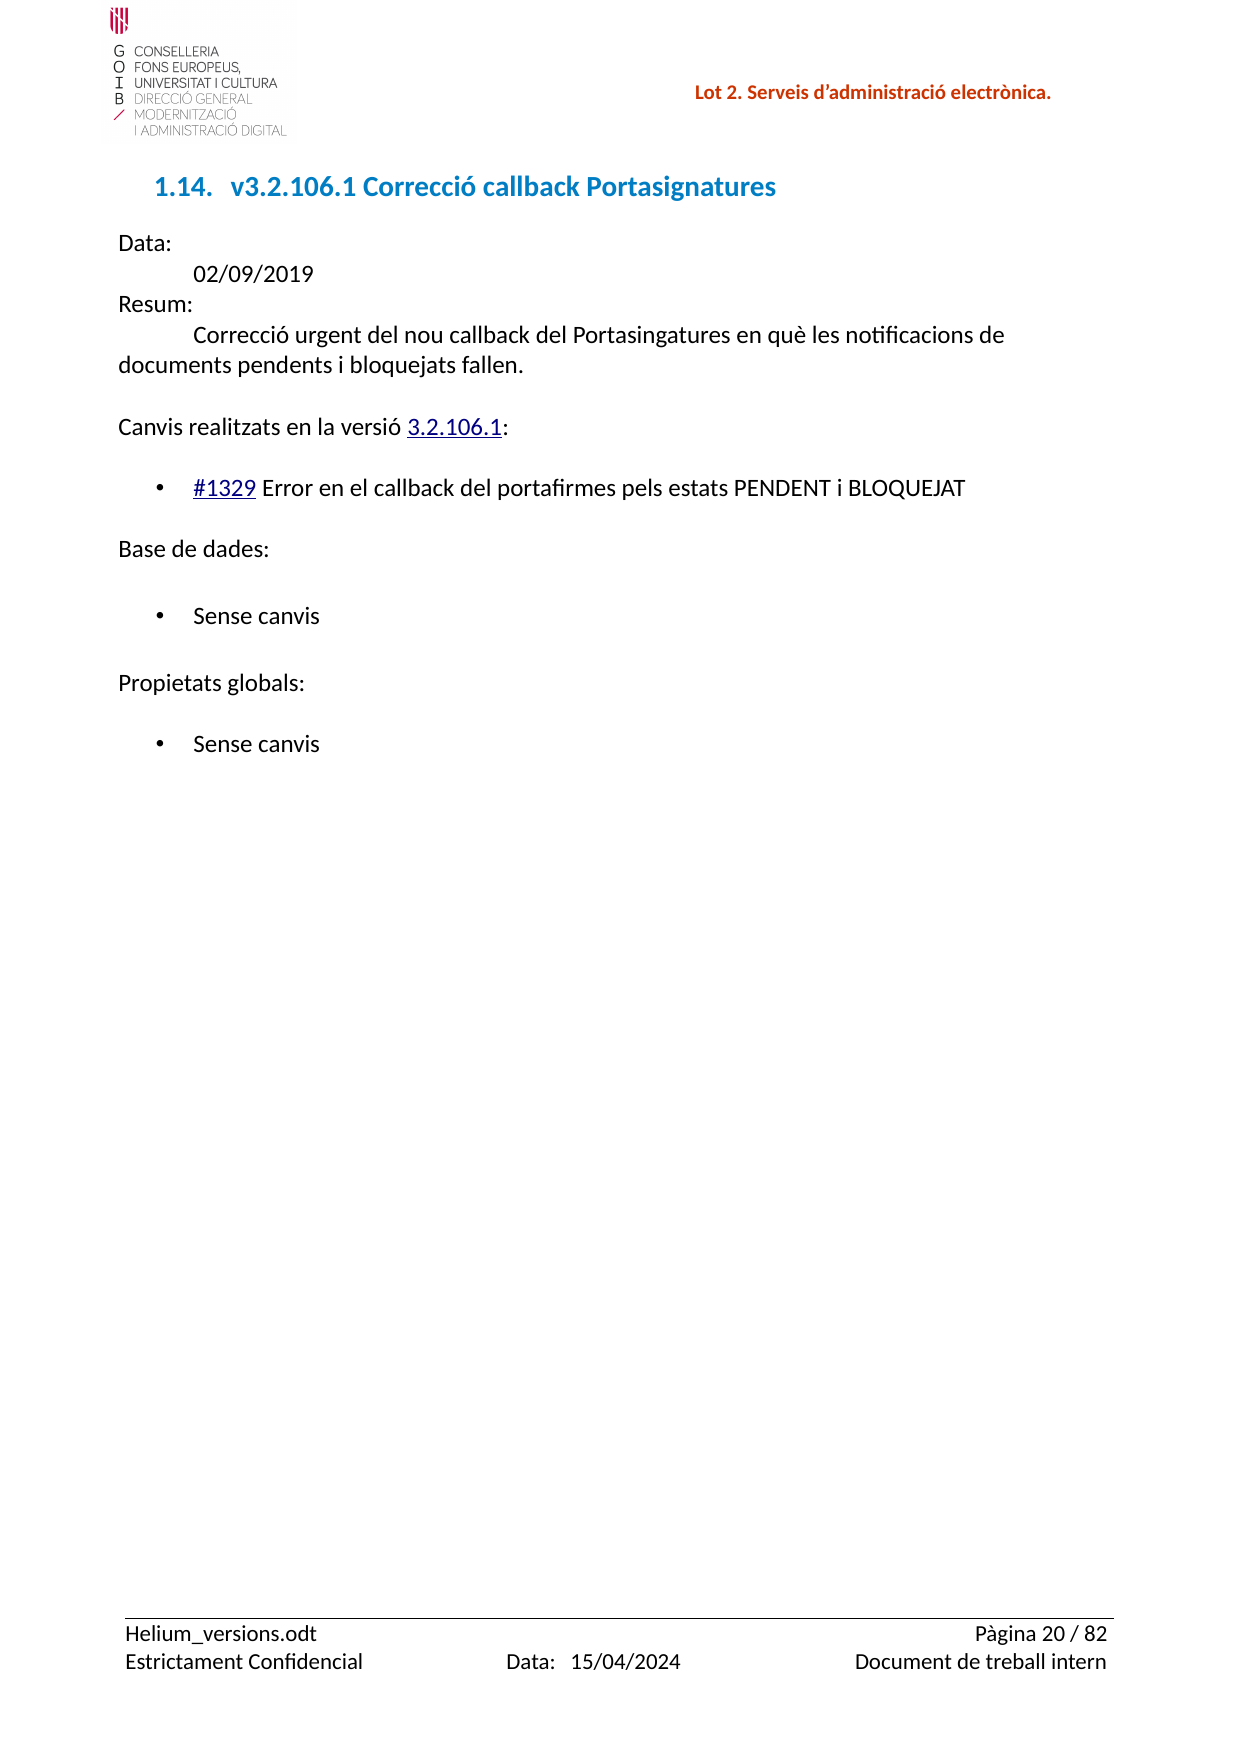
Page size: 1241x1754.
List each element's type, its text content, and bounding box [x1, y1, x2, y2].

text Resum: [118, 289, 1122, 319]
text Data: [118, 228, 1122, 258]
text 02/09/2019 [118, 258, 1122, 289]
text Canvis realitzats en la versió 3.2.106.1: [118, 411, 1122, 441]
list Sense canvis [156, 600, 1122, 630]
text Base de dades: [118, 533, 1122, 563]
text Correcció urgent del nou callback del Portasingatures en què les notificacions de documents pendents i bloquejats fallen. [118, 319, 1122, 380]
subtitle v3.2.106.1 Correcció callback Portasignatures [153, 168, 1122, 204]
text Propietats globals: [118, 667, 1122, 697]
picture [100, 0, 297, 144]
list Sense canvis [156, 728, 1122, 758]
list #1329 Error en el callback del portafirmes pels estats PENDENT i BLOQUEJAT [156, 472, 1122, 502]
